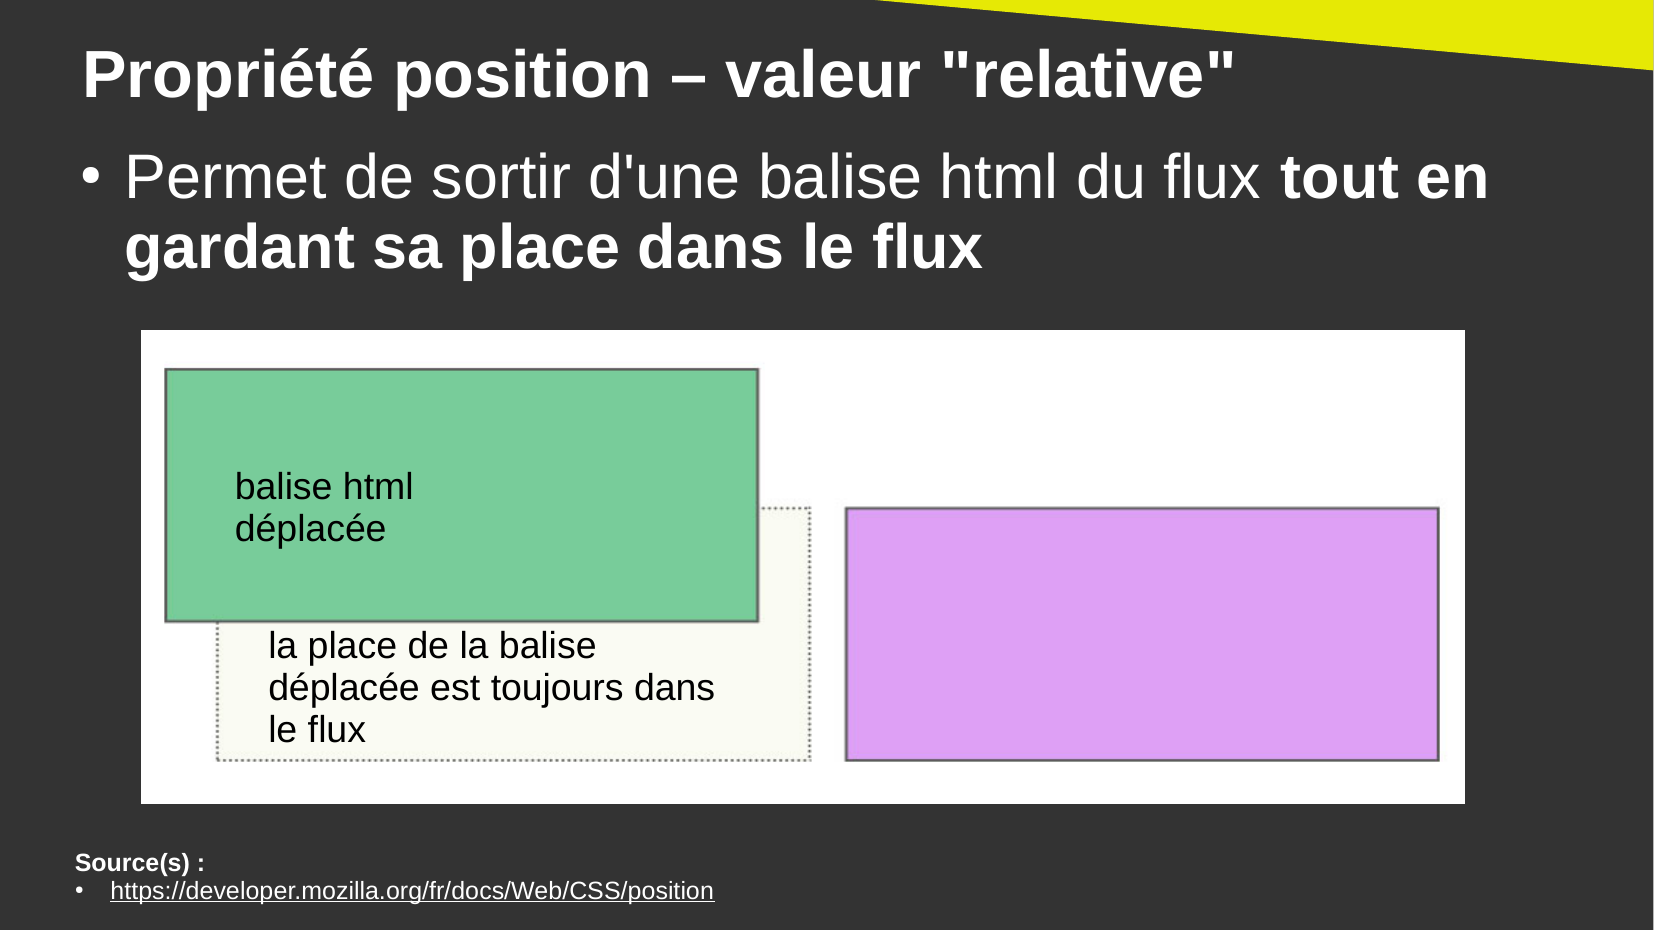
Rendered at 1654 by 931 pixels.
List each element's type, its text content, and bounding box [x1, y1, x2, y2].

text_box Source(s) : https://developer.mozilla.org/fr/docs/Web/CSS/position [60, 841, 1546, 931]
title Propriété position – valeur "relative" [82, 37, 1571, 114]
picture [141, 330, 1465, 804]
text_box [875, 0, 1654, 71]
text_box balise html déplacée [220, 457, 576, 557]
text_box la place de la balise déplacée est toujours dans le flux [253, 616, 765, 758]
list Permet de sortir d'une balise html du flux tout en gardant sa place dans le flux [64, 141, 1604, 284]
